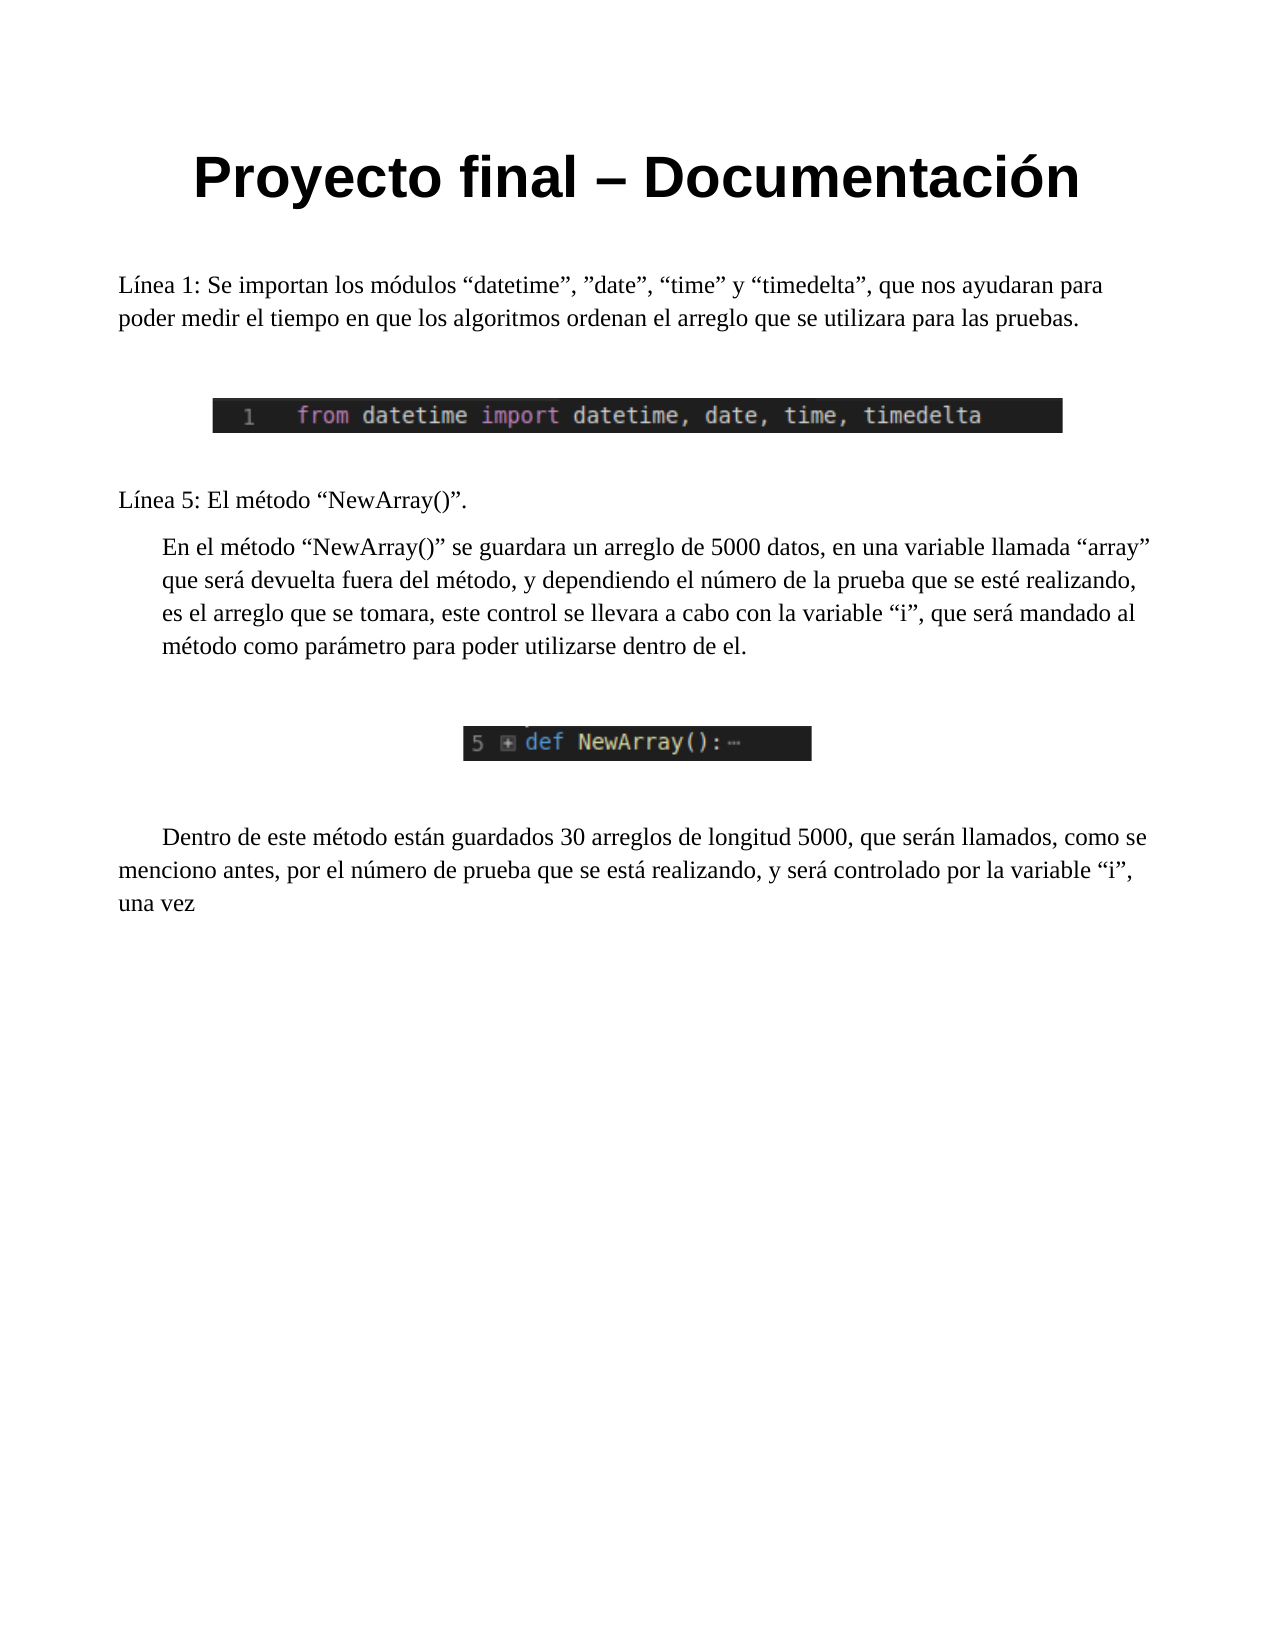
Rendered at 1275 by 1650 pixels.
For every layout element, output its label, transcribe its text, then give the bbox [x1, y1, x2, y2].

text Línea 1: Se importan los módulos “datetime”, ”date”, “time” y “timedelta”, que nos ayudaran para poder medir el tiempo en que los algoritmos ordenan el arreglo que se utilizara para las pruebas. [118, 270, 1157, 332]
picture [212, 398, 1063, 433]
title Proyecto final – Documentación [118, 143, 1157, 210]
text Línea 5: El método “NewArray()”. [118, 485, 1157, 513]
text Dentro de este método están guardados 30 arreglos de longitud 5000, que serán llamados, como se menciono antes, por el número de prueba que se está realizando, y será controlado por la variable “i”, una vez [118, 822, 1157, 917]
text En el método “NewArray()” se guardara un arreglo de 5000 datos, en una variable llamada “array” que será devuelta fuera del método, y dependiendo el número de la prueba que se esté realizando, es el arreglo que se tomara, este control se llevara a cabo con la variable “i”, que será mandado al método como parámetro para poder utilizarse dentro de el. [118, 532, 1157, 660]
picture [463, 726, 812, 761]
